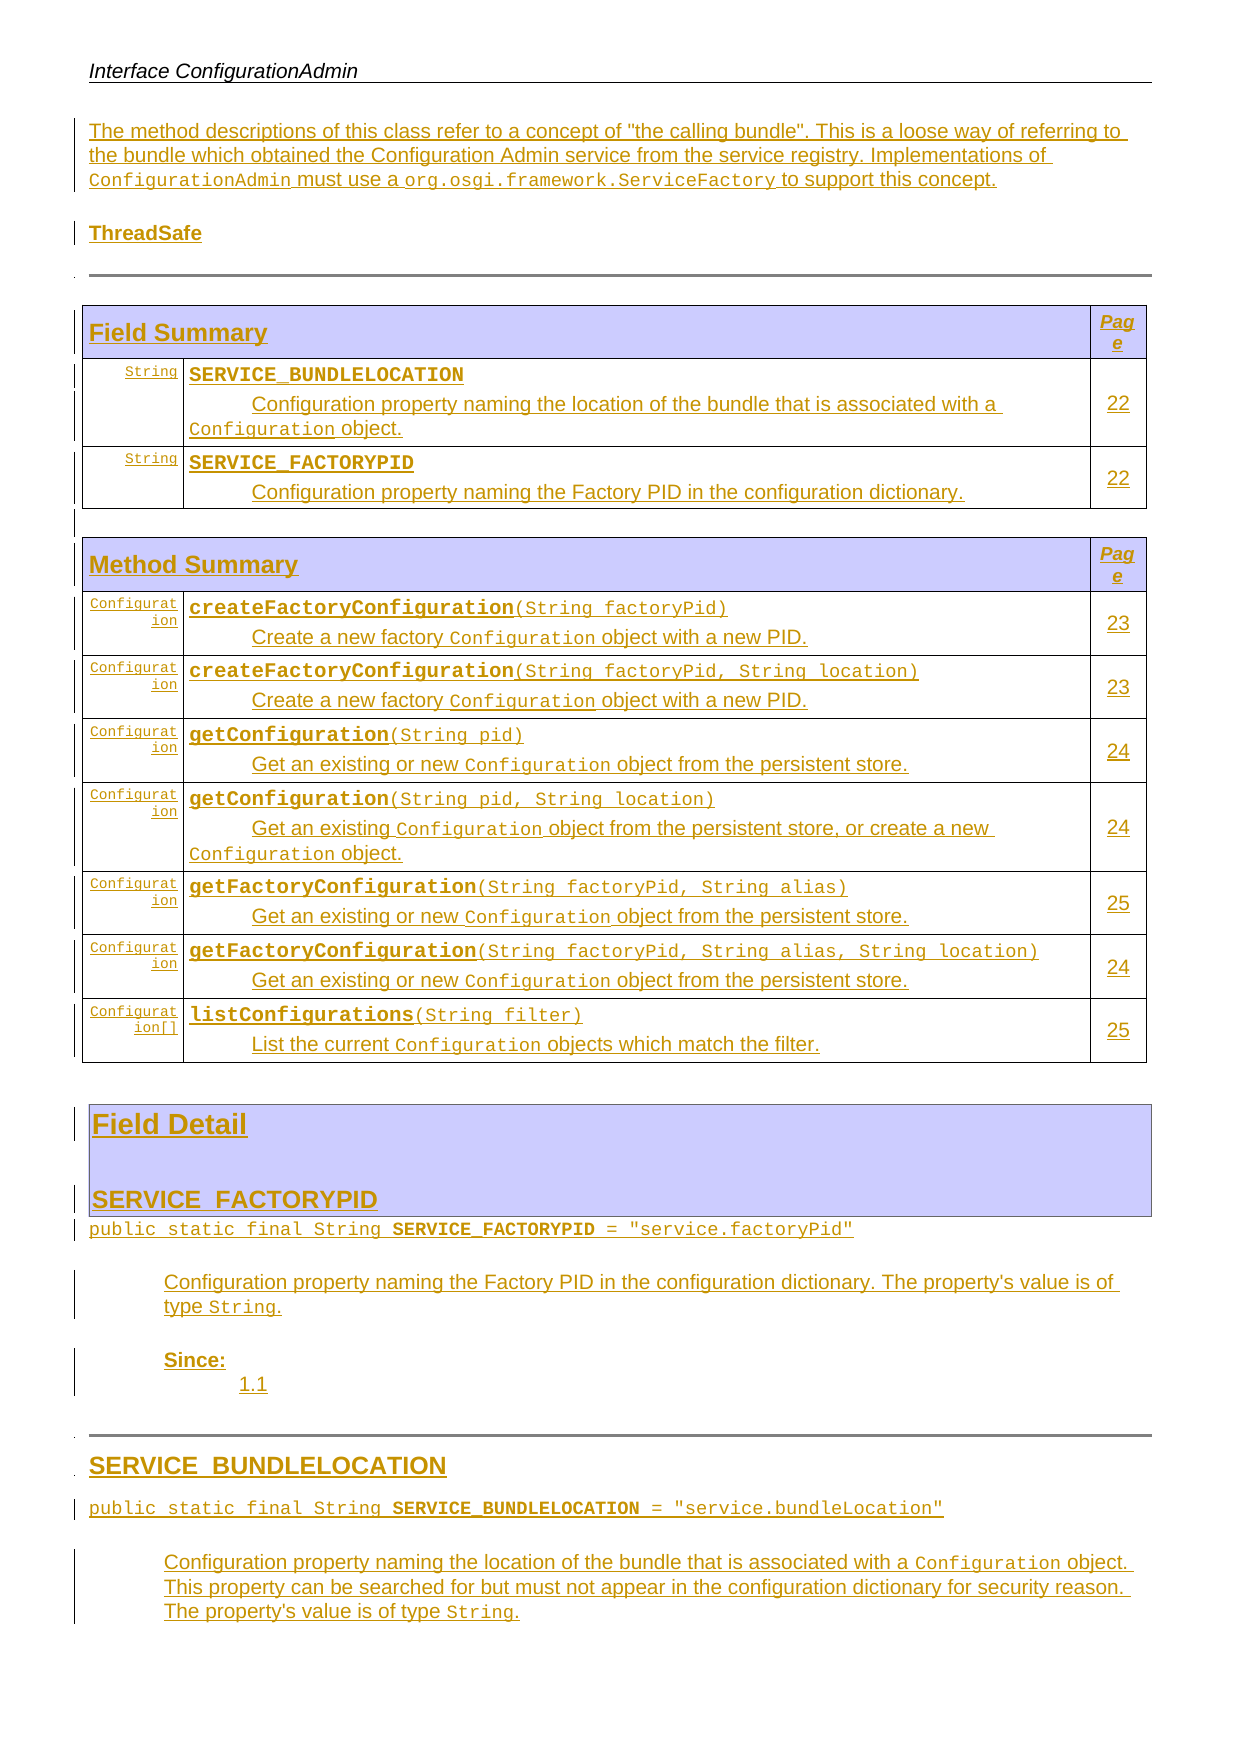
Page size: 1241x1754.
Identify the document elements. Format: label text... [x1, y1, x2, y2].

table_cell SERVICE_FACTORYPID Configuration property naming the Factory PID in the configuration dictionary. [184, 447, 1090, 508]
table_cell Configuration [83, 656, 183, 718]
table_cell getFactoryConfiguration(String factoryPid, String alias, String location) Get an existing or new Configuration object from the persistent store. [184, 935, 1090, 998]
text The method descriptions of this class refer to a concept of "the calling bundle". This is a loose way of referring to the bundle which obtained the Configuration Admin service from the service registry. Implementations of ConfigurationAdmin must use a org.osgi.framework.ServiceFactory to support this concept. [88, 118, 1152, 192]
table_cell Configuration [83, 783, 183, 871]
text public static final String SERVICE_FACTORYPID = "service.factoryPid" [88, 1219, 1152, 1241]
table_header Field Summary [83, 306, 1090, 358]
table_cell getConfiguration(String pid) Get an existing or new Configuration object from the persistent store. [184, 719, 1090, 782]
table_cell Configuration [83, 872, 183, 934]
table_header Page [1091, 538, 1146, 591]
table_cell listConfigurations(String filter) List the current Configuration objects which match the filter. [184, 999, 1090, 1062]
text Configuration property naming the location of the bundle that is associated with a Configuration object. This property can be searched for but must not appear in the configuration dictionary for security reason. The property's value is of type String. [163, 1549, 1152, 1624]
table_cell 22 [1091, 359, 1146, 446]
text 1.1 [238, 1372, 1152, 1396]
subtitle Field Detail [90, 1105, 1151, 1141]
table_cell 22 [1091, 447, 1146, 508]
table_cell 25 [1091, 872, 1146, 934]
table_cell Configuration [83, 592, 183, 654]
table_cell getFactoryConfiguration(String factoryPid, String alias) Get an existing or new Configuration object from the persistent store. [184, 872, 1090, 934]
table_cell getConfiguration(String pid, String location) Get an existing Configuration object from the persistent store, or create a new Configuration object. [184, 783, 1090, 871]
table_cell Configuration [83, 935, 183, 998]
table_cell 23 [1091, 592, 1146, 654]
table_cell String [83, 359, 183, 446]
text public static final String SERVICE_BUNDLELOCATION = "service.bundleLocation" [88, 1499, 1152, 1520]
text Configuration property naming the Factory PID in the configuration dictionary. The property's value is of type String. [163, 1270, 1152, 1319]
table_cell createFactoryConfiguration(String factoryPid) Create a new factory Configuration object with a new PID. [184, 592, 1090, 654]
table_cell 24 [1091, 783, 1146, 871]
table_cell Configuration [83, 719, 183, 782]
table_cell createFactoryConfiguration(String factoryPid, String location) Create a new factory Configuration object with a new PID. [184, 656, 1090, 718]
table_header Method Summary [83, 538, 1090, 591]
text Since: [163, 1348, 1152, 1372]
table_header Page [1091, 306, 1146, 358]
table_cell String [83, 447, 183, 508]
table_cell 24 [1091, 719, 1146, 782]
text ThreadSafe [88, 221, 1152, 245]
table_cell 24 [1091, 935, 1146, 998]
table_cell SERVICE_BUNDLELOCATION Configuration property naming the location of the bundle that is associated with a Configuration object. [184, 359, 1090, 446]
table_cell 25 [1091, 999, 1146, 1062]
table_cell 23 [1091, 656, 1146, 718]
table_cell Configuration[] [83, 999, 183, 1062]
subtitle SERVICE_FACTORYPID [90, 1182, 1151, 1216]
